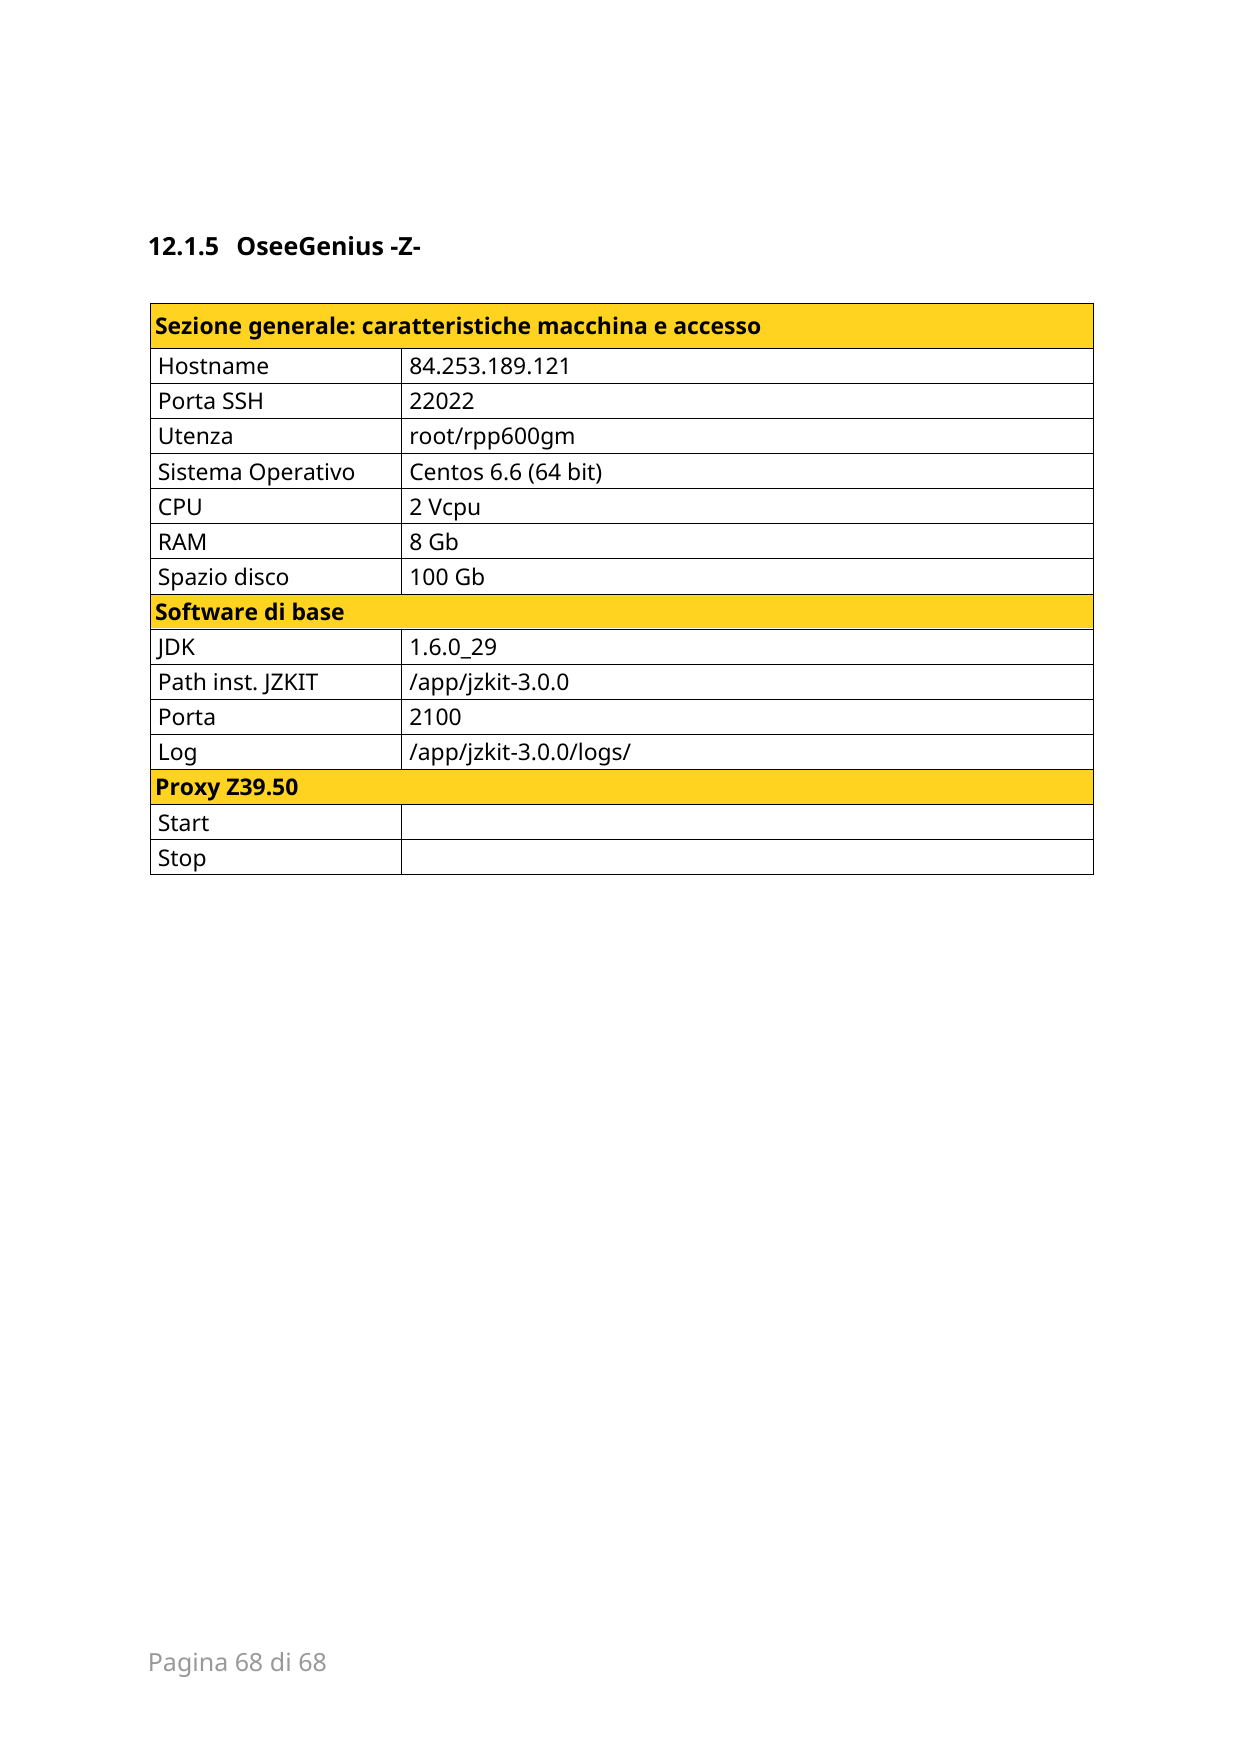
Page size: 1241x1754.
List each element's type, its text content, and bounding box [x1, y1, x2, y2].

table_cell Proxy Z39.50 [151, 770, 1093, 804]
table_cell JDK [151, 630, 401, 664]
table_cell Start [151, 805, 401, 839]
table_cell Log [151, 735, 401, 769]
table_cell 22022 [402, 384, 1093, 418]
table_cell Stop [151, 840, 401, 874]
table_cell 2100 [402, 700, 1093, 734]
subtitle OseeGenius -Z- [148, 228, 1093, 263]
table_cell Hostname [151, 349, 401, 383]
table_cell 1.6.0_29 [402, 630, 1093, 664]
table_cell /app/jzkit-3.0.0 [402, 665, 1093, 699]
table_cell Utenza [151, 419, 401, 453]
table_header Sezione generale: caratteristiche macchina e accesso [151, 304, 1093, 348]
table_cell Porta [151, 700, 401, 734]
table_cell /app/jzkit-3.0.0/logs/ [402, 735, 1093, 769]
table_cell RAM [151, 524, 401, 558]
table_cell [402, 805, 1093, 839]
table_cell 2 Vcpu [402, 489, 1093, 523]
table_cell root/rpp600gm [402, 419, 1093, 453]
table_cell Path inst. JZKIT [151, 665, 401, 699]
table_cell [402, 840, 1093, 874]
table_cell Porta SSH [151, 384, 401, 418]
table_cell 8 Gb [402, 524, 1093, 558]
table_cell Spazio disco [151, 559, 401, 593]
table_cell 100 Gb [402, 559, 1093, 593]
table_cell CPU [151, 489, 401, 523]
table_cell Sistema Operativo [151, 454, 401, 488]
table_cell Centos 6.6 (64 bit) [402, 454, 1093, 488]
table_cell 84.253.189.121 [402, 349, 1093, 383]
table_cell Software di base [151, 595, 1093, 628]
